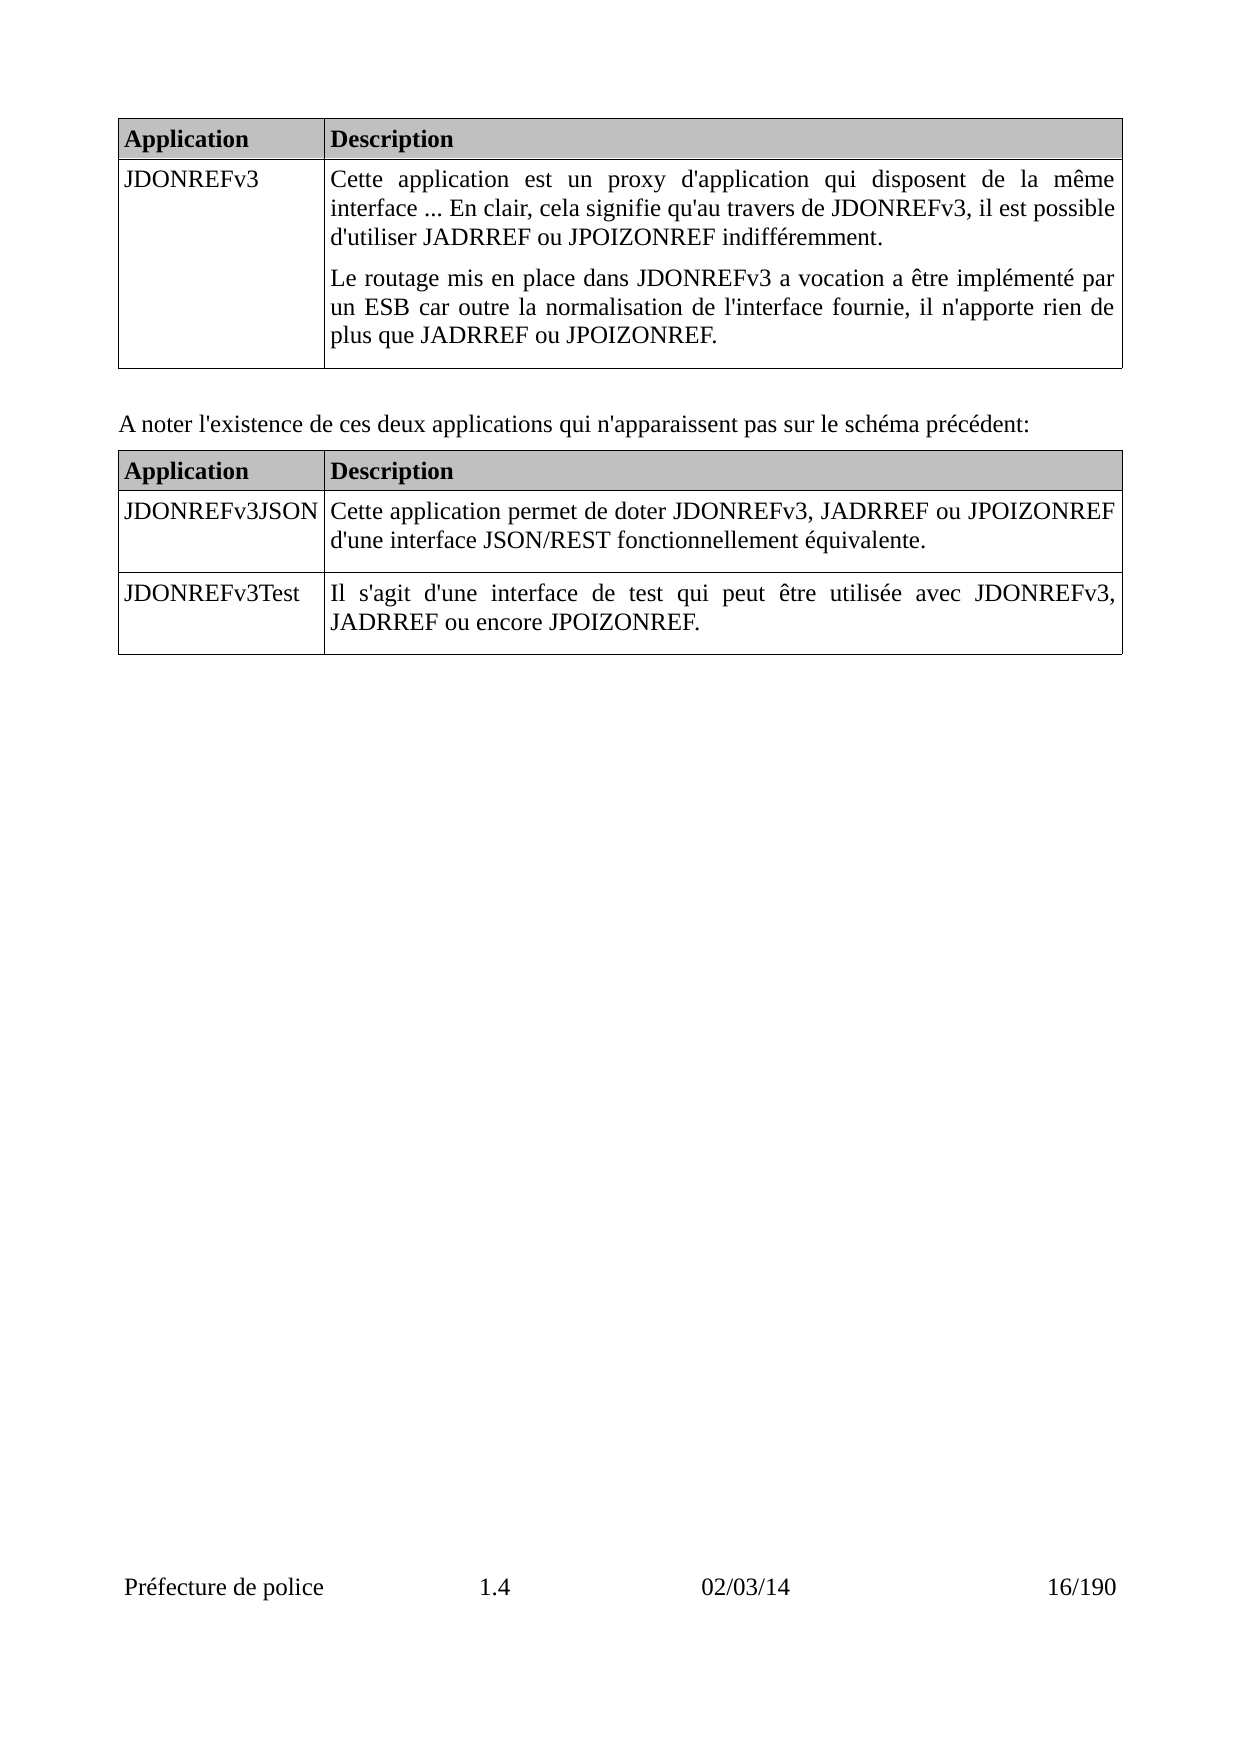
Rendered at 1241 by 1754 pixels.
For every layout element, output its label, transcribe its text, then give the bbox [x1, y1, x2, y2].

table_header Description [325, 451, 1122, 490]
table_header Description [325, 119, 1122, 158]
table_cell Cette application est un proxy d'application qui disposent de la même interface ... En clair, cela signifie qu'au travers de JDONREFv3, il est possible d'utiliser JADRREF ou JPOIZONREF indifféremment. Le routage mis en place dans JDONREFv3 a vocation a être implémenté par un ESB car outre la normalisation de l'interface fournie, il n'apporte rien de plus que JADRREF ou JPOIZONREF. [325, 160, 1122, 367]
table_header Application [119, 119, 324, 158]
table_header Application [119, 451, 324, 490]
table_cell Cette application permet de doter JDONREFv3, JADRREF ou JPOIZONREF d'une interface JSON/REST fonctionnellement équivalente. [325, 491, 1122, 572]
table_cell Il s'agit d'une interface de test qui peut être utilisée avec JDONREFv3, JADRREF ou encore JPOIZONREF. [325, 573, 1122, 653]
table_cell JDONREFv3JSON [119, 491, 324, 572]
table_cell JDONREFv3Test [119, 573, 324, 653]
text A noter l'existence de ces deux applications qui n'apparaissent pas sur le schéma précédent: [118, 409, 1122, 438]
table_cell JDONREFv3 [119, 160, 324, 367]
